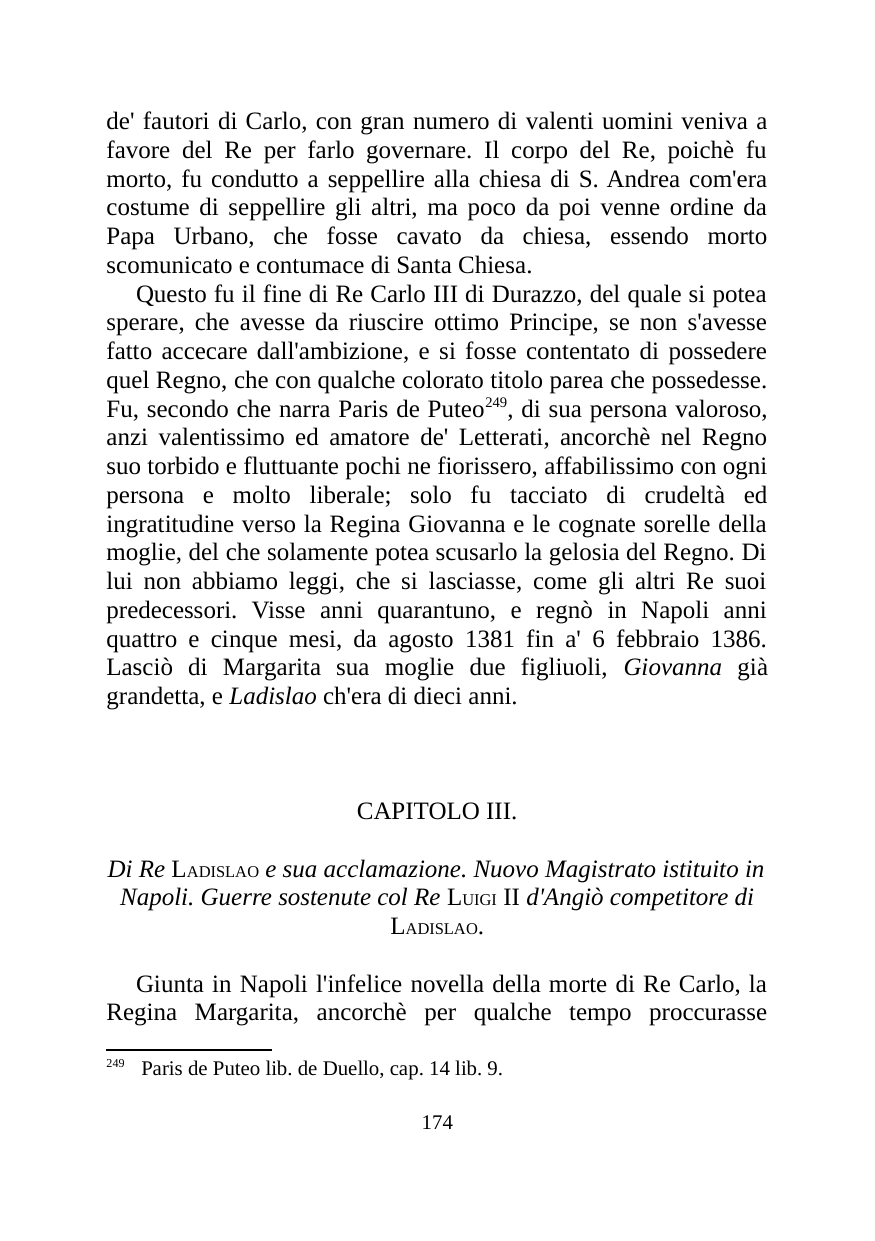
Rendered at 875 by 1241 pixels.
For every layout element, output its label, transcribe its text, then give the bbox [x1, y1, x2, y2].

text Giunta in Napoli l'infelice novella della morte di Re Carlo, la Regina Margarita, ancorchè per qualche tempo proccurasse [106, 969, 768, 1026]
text Paris de Puteo lib. de Duello, cap. 14 lib. 9. [106, 1056, 768, 1080]
text de' fautori di Carlo, con gran numero di valenti uomini veniva a favore del Re per farlo governare. Il corpo del Re, poichè fu morto, fu condutto a seppellire alla chiesa di S. Andrea com'era costume di seppellire gli altri, ma poco da poi venne ordine da Papa Urbano, che fosse cavato da chiesa, essendo morto scomunicato e contumace di Santa Chiesa. [106, 106, 768, 279]
text Questo fu il fine di Re Carlo III di Durazzo, del quale si potea sperare, che avesse da riuscire ottimo Principe, se non s'avesse fatto accecare dall'ambizione, e si fosse contentato di possedere quel Regno, che con qualche colorato titolo parea che possedesse. Fu, secondo che narra Paris de Puteo, di sua persona valoroso, anzi valentissimo ed amatore de' Letterati, ancorchè nel Regno suo torbido e fluttuante pochi ne fiorissero, affabilissimo con ogni persona e molto liberale; solo fu tacciato di crudeltà ed ingratitudine verso la Regina Giovanna e le cognate sorelle della moglie, del che solamente potea scusarlo la gelosia del Regno. Di lui non abbiamo leggi, che si lasciasse, come gli altri Re suoi predecessori. Visse anni quarantuno, e regnò in Napoli anni quattro e cinque mesi, da agosto 1381 fin a' 6 febbraio 1386. Lasciò di Margarita sua moglie due figliuoli, Giovanna già grandetta, e Ladislao ch'era di dieci anni. [106, 279, 768, 710]
text Di Re Ladislao e sua acclamazione. Nuovo Magistrato istituito in Napoli. Guerre sostenute col Re Luigi II d'Angiò competitore di Ladislao. [106, 854, 768, 940]
text CAPITOLO III. [106, 796, 768, 825]
